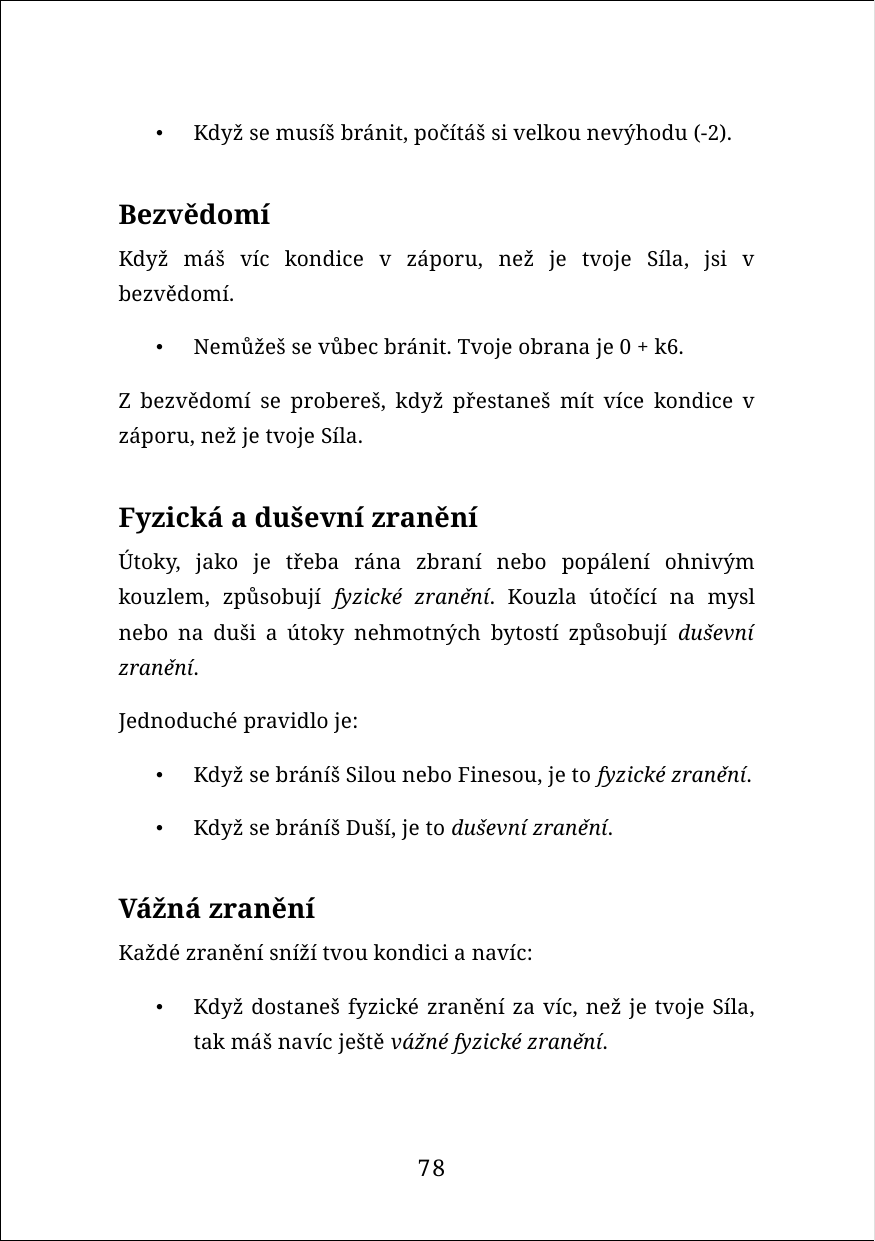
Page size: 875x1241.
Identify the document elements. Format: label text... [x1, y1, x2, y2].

list Když dostaneš fyzické zranění za víc, než je tvoje Síla, tak máš navíc ještě vážné fyzické zranění. [156, 992, 756, 1056]
subtitle Vážná zranění [118, 890, 756, 927]
text Když máš víc kondice v záporu, než je tvoje Síla, jsi v bezvědomí. [118, 244, 756, 308]
text Každé zranění sníží tvou kondici a navíc: [118, 938, 756, 967]
subtitle Bezvědomí [118, 195, 756, 232]
subtitle Fyzická a duševní zranění [118, 498, 756, 535]
list Nemůžeš se vůbec bránit. Tvoje obrana je 0 + k6. [156, 332, 756, 361]
list Když se bráníš Duší, je to duševní zranění. [156, 813, 756, 841]
list Když se musíš bránit, počítáš si velkou nevýhodu (-2). [156, 118, 756, 147]
text Z bezvědomí se probereš, když přestaneš mít více kondice v záporu, než je tvoje Síla. [118, 386, 756, 450]
text Útoky, jako je třeba rána zbraní nebo popálení ohnivým kouzlem, způsobují fyzické zranění. Kouzla útočící na mysl nebo na duši a útoky nehmotných bytostí způsobují duševní zranění. [118, 547, 756, 682]
list Když se bráníš Silou nebo Finesou, je to fyzické zranění. [156, 760, 756, 788]
text Jednoduché pravidlo je: [118, 707, 756, 735]
